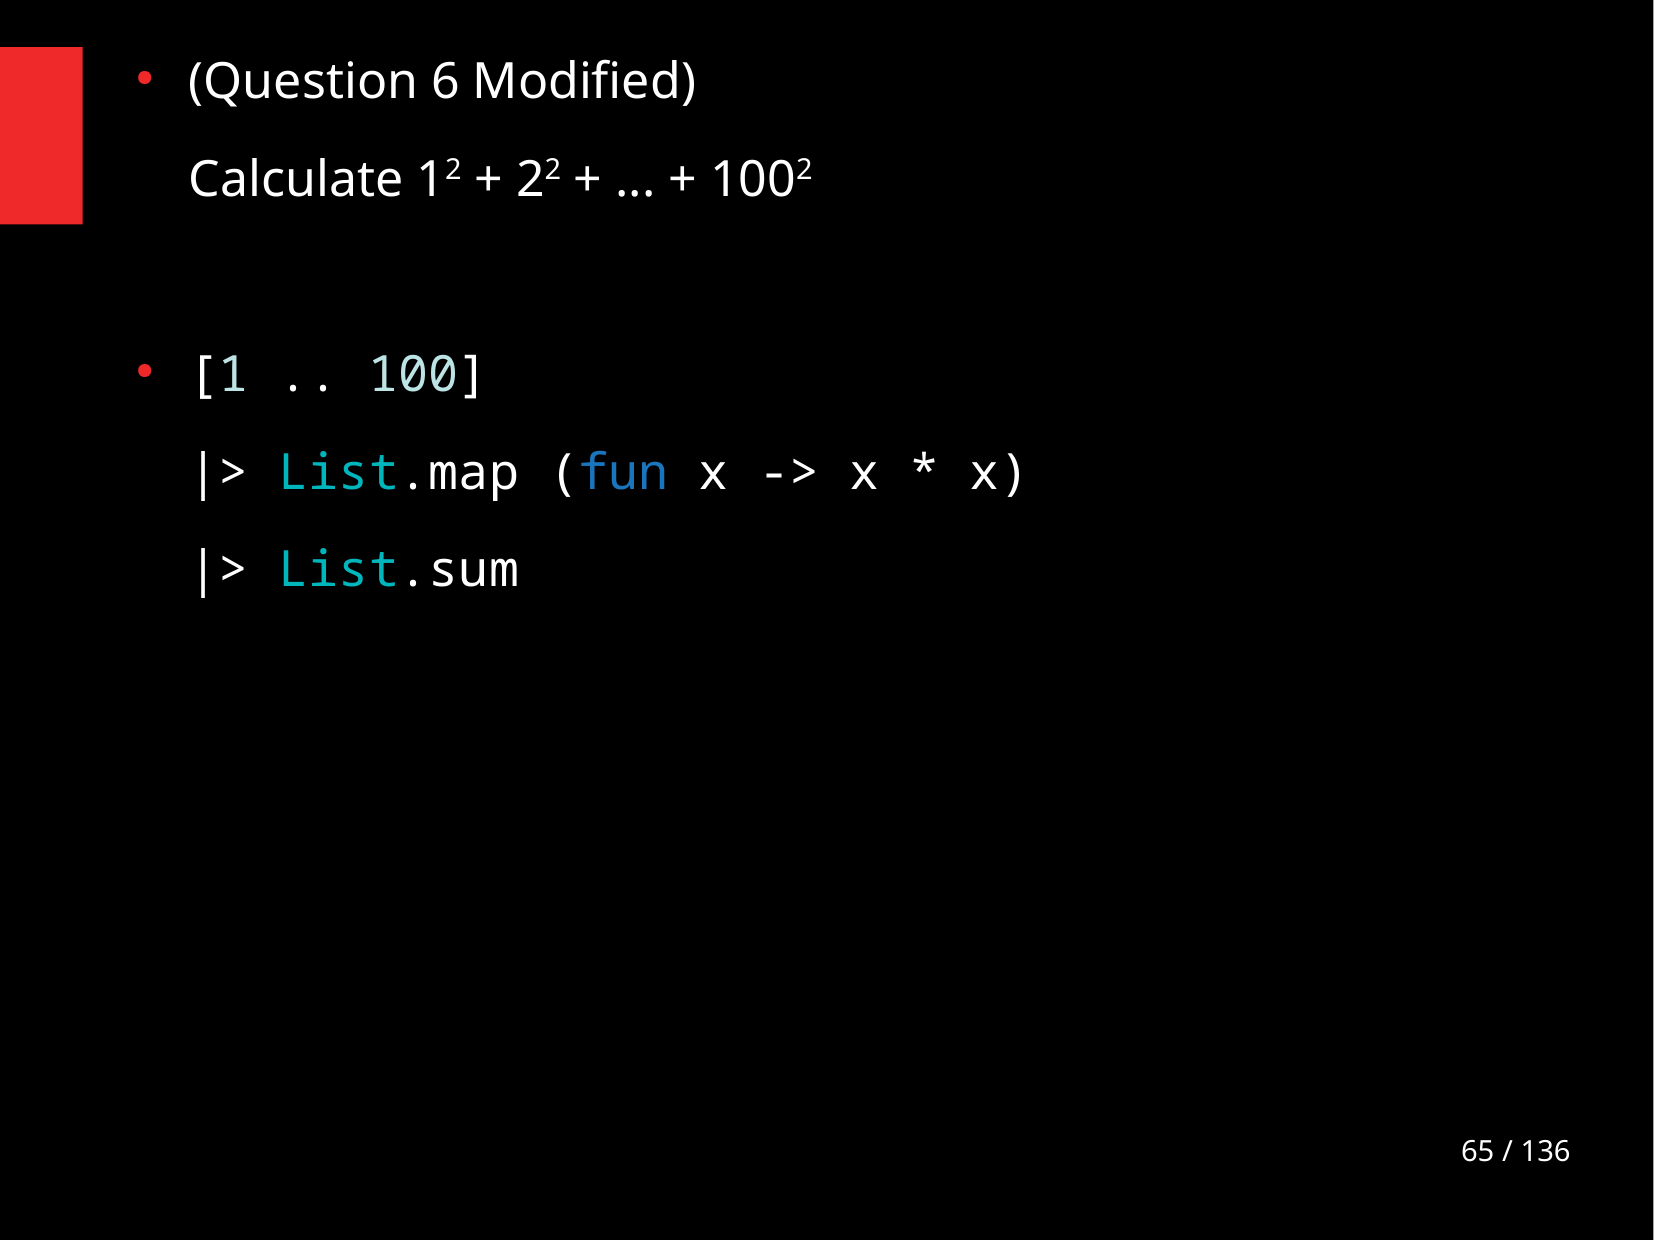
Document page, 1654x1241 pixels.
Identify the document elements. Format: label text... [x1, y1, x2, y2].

list (Question 6 Modified) Calculate 12 + 22 + ... + 1002 [1 .. 100] |> List.map (fun x -> x * x) |> List.sum [118, 45, 1536, 1074]
